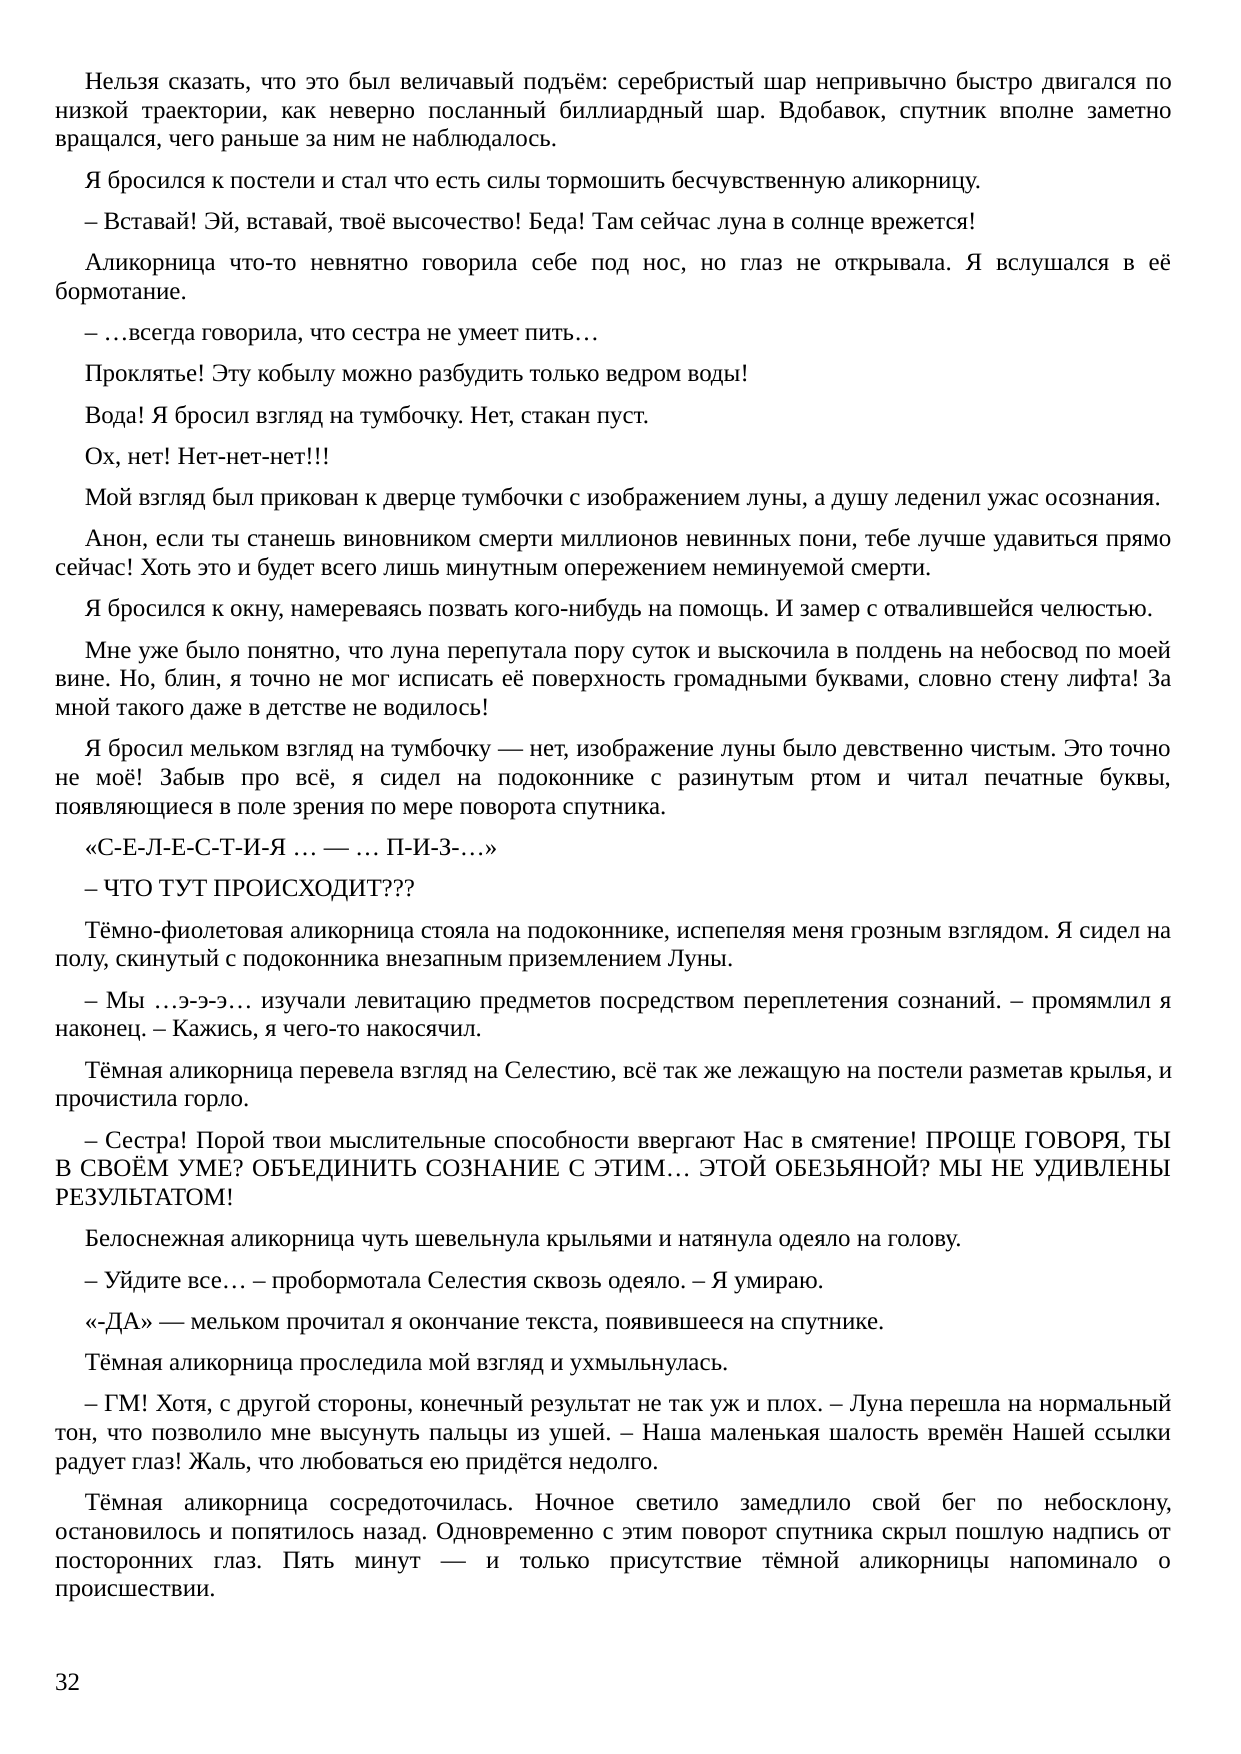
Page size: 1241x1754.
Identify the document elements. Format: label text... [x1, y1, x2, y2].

text Мне уже было понятно, что луна перепутала пору суток и выскочила в полдень на небосвод по моей вине. Но, блин, я точно не мог исписать её поверхность громадными буквами, словно стену лифта! За мной такого даже в детстве не водилось! [55, 635, 1173, 721]
text – ГМ! Хотя, с другой стороны, конечный результат не так уж и плох. – Луна перешла на нормальный тон, что позволило мне высунуть пальцы из ушей. – Наша маленькая шалость времён Нашей ссылки радует глаз! Жаль, что любоваться ею придётся недолго. [55, 1388, 1173, 1475]
text «С-Е-Л-Е-С-Т-И-Я … — … П-И-З-…» [55, 832, 1173, 861]
text Мой взгляд был прикован к дверце тумбочки с изображением луны, а душу леденил ужас осознания. [55, 482, 1173, 511]
text – Вставай! Эй, вставай, твоё высочество! Беда! Там сейчас луна в солнце врежется! [55, 206, 1173, 235]
text Белоснежная аликорница чуть шевельнула крыльями и натянула одеяло на голову. [55, 1223, 1173, 1252]
text – ЧТО ТУТ ПРОИСХОДИТ??? [55, 873, 1173, 902]
text Нельзя сказать, что это был величавый подъём: серебристый шар непривычно быстро двигался по низкой траектории, как неверно посланный биллиардный шар. Вдобавок, спутник вполне заметно вращался, чего раньше за ним не наблюдалось. [55, 66, 1173, 152]
text Вода! Я бросил взгляд на тумбочку. Нет, стакан пуст. [55, 400, 1173, 428]
text Я бросился к постели и стал что есть силы тормошить бесчувственную аликорницу. [55, 165, 1173, 193]
text Тёмная аликорница проследила мой взгляд и ухмыльнулась. [55, 1347, 1173, 1376]
text Ох, нет! Нет-нет-нет!!! [55, 441, 1173, 470]
text – …всегда говорила, что сестра не умеет пить… [55, 317, 1173, 346]
text Тёмная аликорница сосредоточилась. Ночное светило замедлило свой бег по небосклону, остановилось и попятилось назад. Одновременно с этим поворот спутника скрыл пошлую надпись от посторонних глаз. Пять минут — и только присутствие тёмной аликорницы напоминало о происшествии. [55, 1487, 1173, 1602]
text «-ДА» — мельком прочитал я окончание текста, появившееся на спутнике. [55, 1306, 1173, 1335]
text Я бросил мельком взгляд на тумбочку — нет, изображение луны было девственно чистым. Это точно не моё! Забыв про всё, я сидел на подоконнике с разинутым ртом и читал печатные буквы, появляющиеся в поле зрения по мере поворота спутника. [55, 733, 1173, 820]
text Анон, если ты станешь виновником смерти миллионов невинных пони, тебе лучше удавиться прямо сейчас! Хоть это и будет всего лишь минутным опережением неминуемой смерти. [55, 523, 1173, 581]
text – Мы …э-э-э… изучали левитацию предметов посредством переплетения сознаний. – промямлил я наконец. – Кажись, я чего-то накосячил. [55, 985, 1173, 1042]
text – Сестра! Порой твои мыслительные способности ввергают Нас в смятение! ПРОЩЕ ГОВОРЯ, ТЫ В СВОЁМ УМЕ? ОБЪЕДИНИТЬ СОЗНАНИЕ С ЭТИМ… ЭТОЙ ОБЕЗЬЯНОЙ? МЫ НЕ УДИВЛЕНЫ РЕЗУЛЬТАТОМ! [55, 1125, 1173, 1211]
text Тёмно-фиолетовая аликорница стояла на подоконнике, испепеляя меня грозным взглядом. Я сидел на полу, скинутый с подоконника внезапным приземлением Луны. [55, 915, 1173, 972]
text Аликорница что-то невнятно говорила себе под нос, но глаз не открывала. Я вслушался в её бормотание. [55, 247, 1173, 305]
text – Уйдите все… – пробормотала Селестия сквозь одеяло. – Я умираю. [55, 1265, 1173, 1293]
text Проклятье! Эту кобылу можно разбудить только ведром воды! [55, 358, 1173, 387]
text Тёмная аликорница перевела взгляд на Селестию, всё так же лежащую на постели разметав крылья, и прочистила горло. [55, 1055, 1173, 1112]
text Я бросился к окну, намереваясь позвать кого-нибудь на помощь. И замер с отвалившейся челюстью. [55, 593, 1173, 622]
